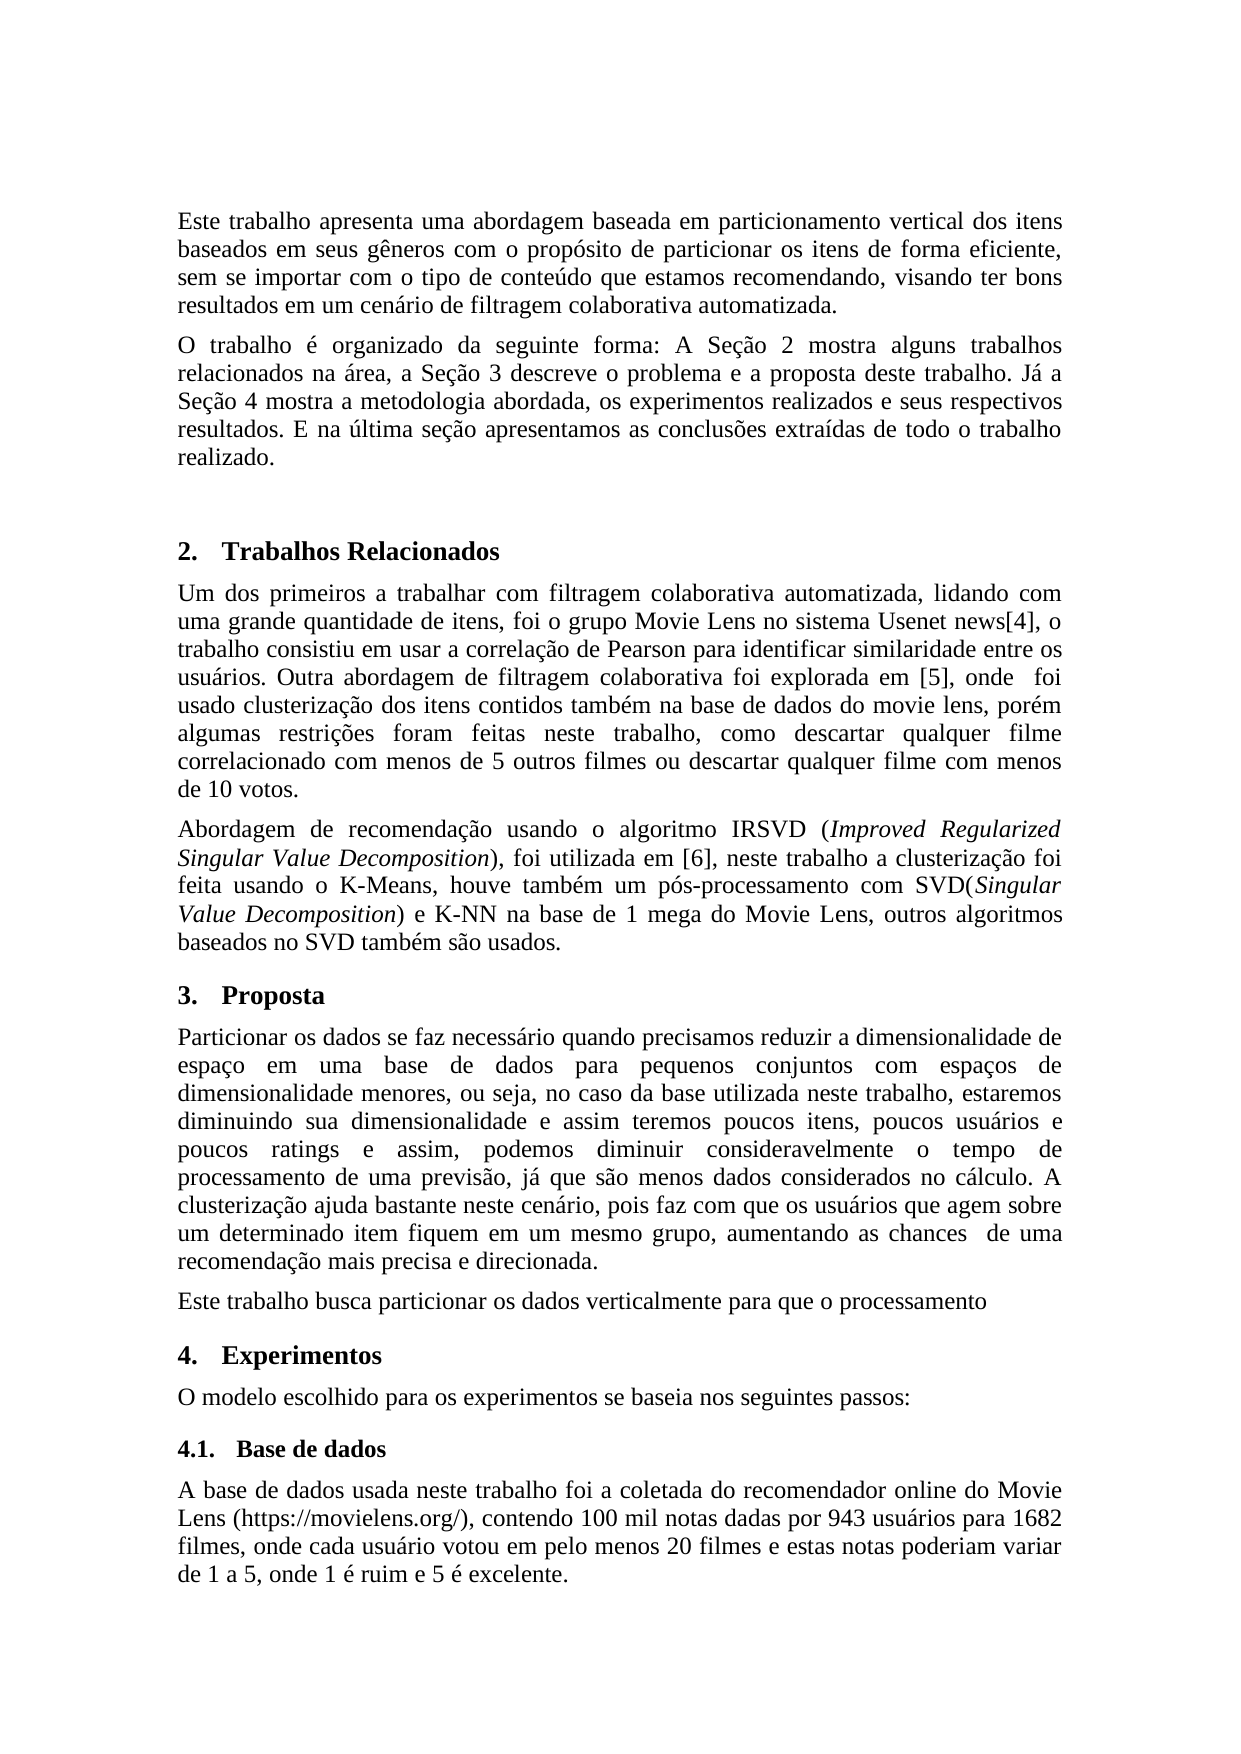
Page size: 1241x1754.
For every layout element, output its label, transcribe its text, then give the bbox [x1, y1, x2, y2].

text Abordagem de recomendação usando o algoritmo IRSVD (Improved Regularized Singular Value Decomposition), foi utilizada em [6], neste trabalho a clusterização foi feita usando o K-Means, houve também um pós-processamento com SVD(Singular Value Decomposition) e K-NN na base de 1 mega do Movie Lens, outros algoritmos baseados no SVD também são usados. [177, 815, 1063, 956]
text Particionar os dados se faz necessário quando precisamos reduzir a dimensionalidade de espaço em uma base de dados para pequenos conjuntos com espaços de dimensionalidade menores, ou seja, no caso da base utilizada neste trabalho, estaremos diminuindo sua dimensionalidade e assim teremos poucos itens, poucos usuários e poucos ratings e assim, podemos diminuir consideravelmente o tempo de processamento de uma previsão, já que são menos dados considerados no cálculo. A clusterização ajuda bastante neste cenário, pois faz com que os usuários que agem sobre um determinado item fiquem em um mesmo grupo, aumentando as chances de uma recomendação mais precisa e direcionada. [177, 1023, 1063, 1275]
text Este trabalho apresenta uma abordagem baseada em particionamento vertical dos itens baseados em seus gêneros com o propósito de particionar os itens de forma eficiente, sem se importar com o tipo de conteúdo que estamos recomendando, visando ter bons resultados em um cenário de filtragem colaborativa automatizada. [177, 207, 1063, 319]
text Este trabalho busca particionar os dados verticalmente para que o processamento [177, 1287, 1063, 1315]
title Trabalhos Relacionados [177, 536, 1063, 566]
title Base de dados [177, 1435, 1063, 1463]
text A base de dados usada neste trabalho foi a coletada do recomendador online do Movie Lens (https://movielens.org/), contendo 100 mil notas dadas por 943 usuários para 1682 filmes, onde cada usuário votou em pelo menos 20 filmes e estas notas poderiam variar de 1 a 5, onde 1 é ruim e 5 é excelente. [177, 1476, 1063, 1588]
title Experimentos [177, 1340, 1063, 1370]
text Um dos primeiros a trabalhar com filtragem colaborativa automatizada, lidando com uma grande quantidade de itens, foi o grupo Movie Lens no sistema Usenet news[4], o trabalho consistiu em usar a correlação de Pearson para identificar similaridade entre os usuários. Outra abordagem de filtragem colaborativa foi explorada em [5], onde foi usado clusterização dos itens contidos também na base de dados do movie lens, porém algumas restrições foram feitas neste trabalho, como descartar qualquer filme correlacionado com menos de 5 outros filmes ou descartar qualquer filme com menos de 10 votos. [177, 579, 1063, 803]
text O modelo escolhido para os experimentos se baseia nos seguintes passos: [177, 1382, 1063, 1411]
text O trabalho é organizado da seguinte forma: A Seção 2 mostra alguns trabalhos relacionados na área, a Seção 3 descreve o problema e a proposta deste trabalho. Já a Seção 4 mostra a metodologia abordada, os experimentos realizados e seus respectivos resultados. E na última seção apresentamos as conclusões extraídas de todo o trabalho realizado. [177, 331, 1063, 471]
title Proposta [177, 980, 1063, 1010]
